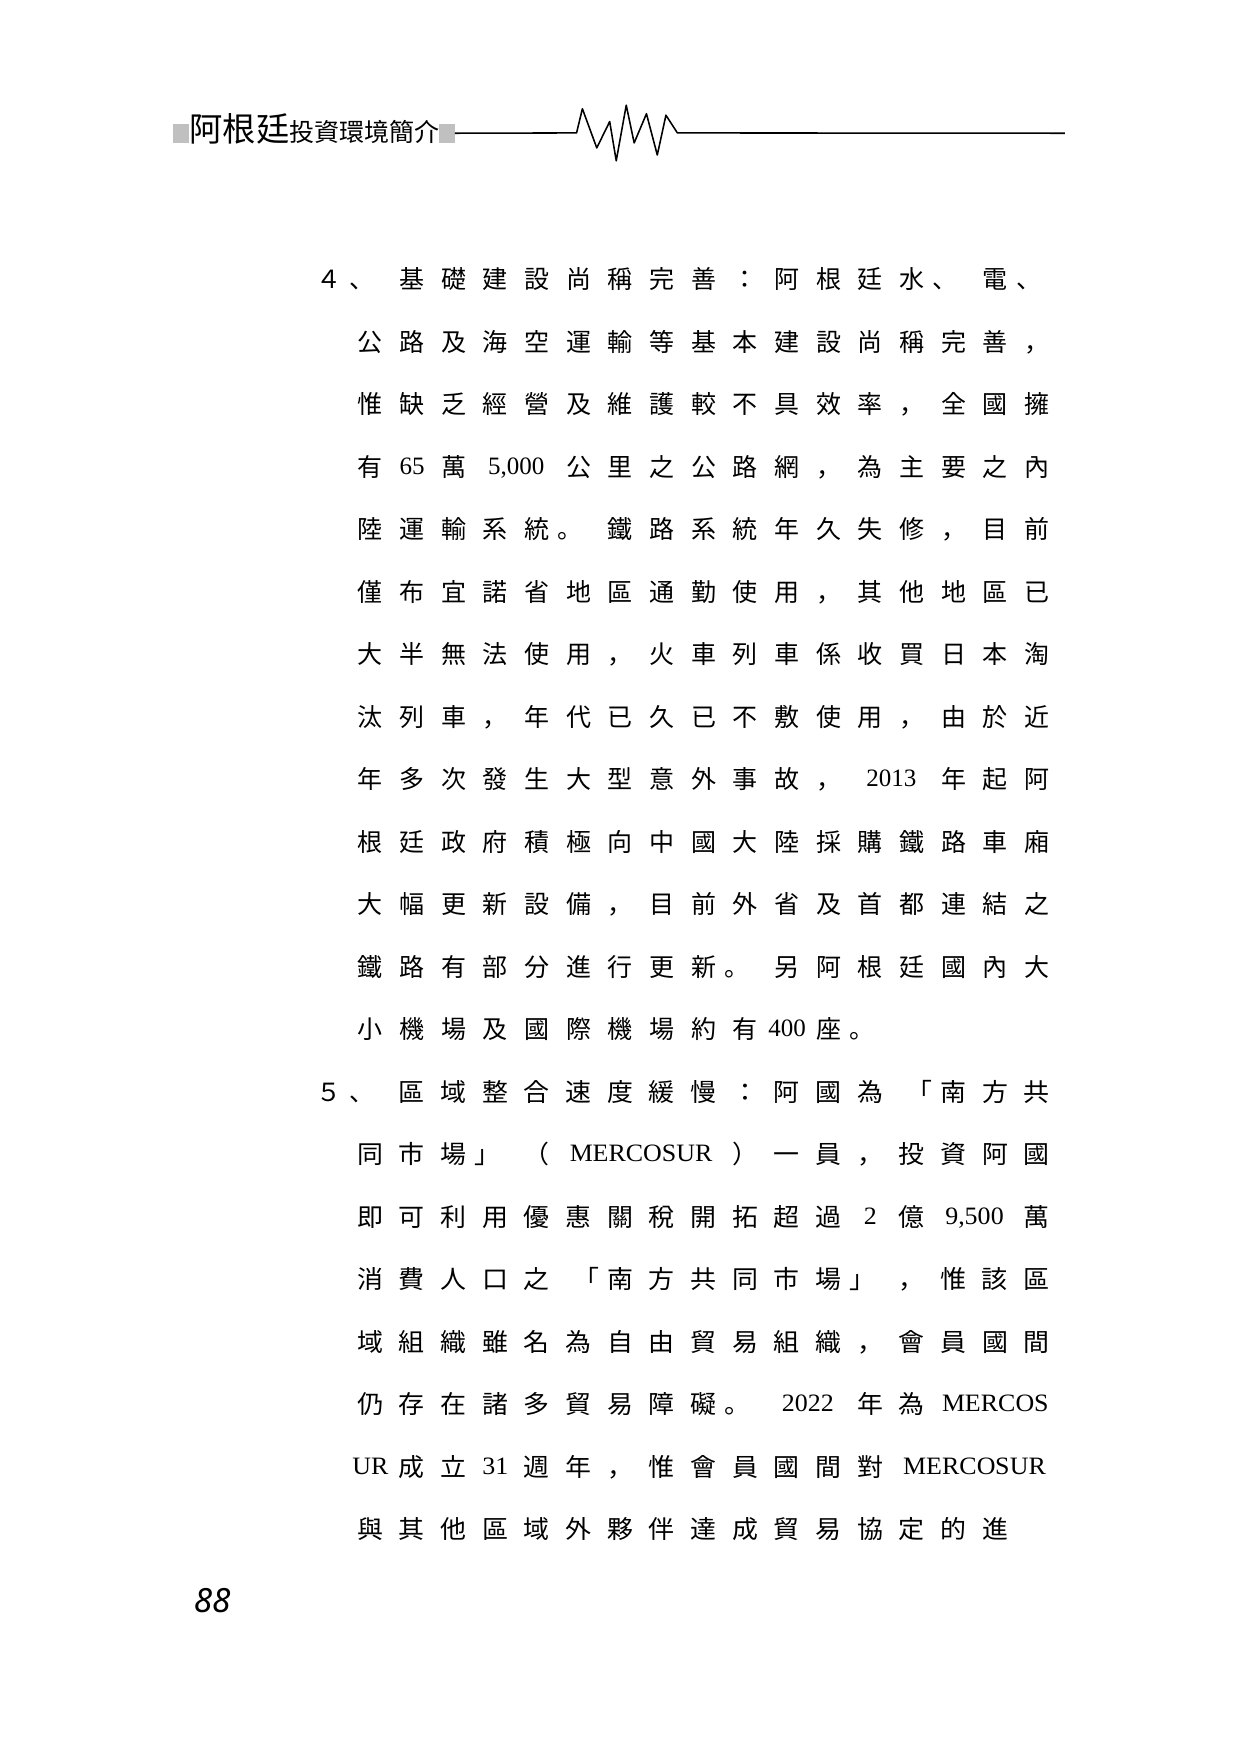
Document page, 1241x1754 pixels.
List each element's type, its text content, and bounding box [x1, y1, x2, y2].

text ５、區域整合速度緩慢：阿國為「南方共同市場」（MERCOSUR）一員，投資阿國即可利用優惠關稅開拓超過2億9,500萬消費人口之「南方共同市場」，惟該區域組織雖名為自由貿易組織，會員國間仍存在諸多貿易障礙。2022年為MERCOSUR成立31週年，惟會員國間對MERCOSUR與其他區域外夥伴達成貿易協定的進 [281, 1049, 1058, 1549]
text ４、基礎建設尚稱完善：阿根廷水、電、公路及海空運輸等基本建設尚稱完善，惟缺乏經營及維護較不具效率，全國擁有65萬5,000公里之公路網，為主要之內陸運輸系統。鐵路系統年久失修，目前僅布宜諾省地區通勤使用，其他地區已大半無法使用，火車列車係收買日本淘汰列車，年代已久已不敷使用，由於近年多次發生大型意外事故，2013年起阿根廷政府積極向中國大陸採購鐵路車廂大幅更新設備，目前外省及首都連結之鐵路有部分進行更新。另阿根廷國內大小機場及國際機場約有400座。 [281, 236, 1058, 1049]
